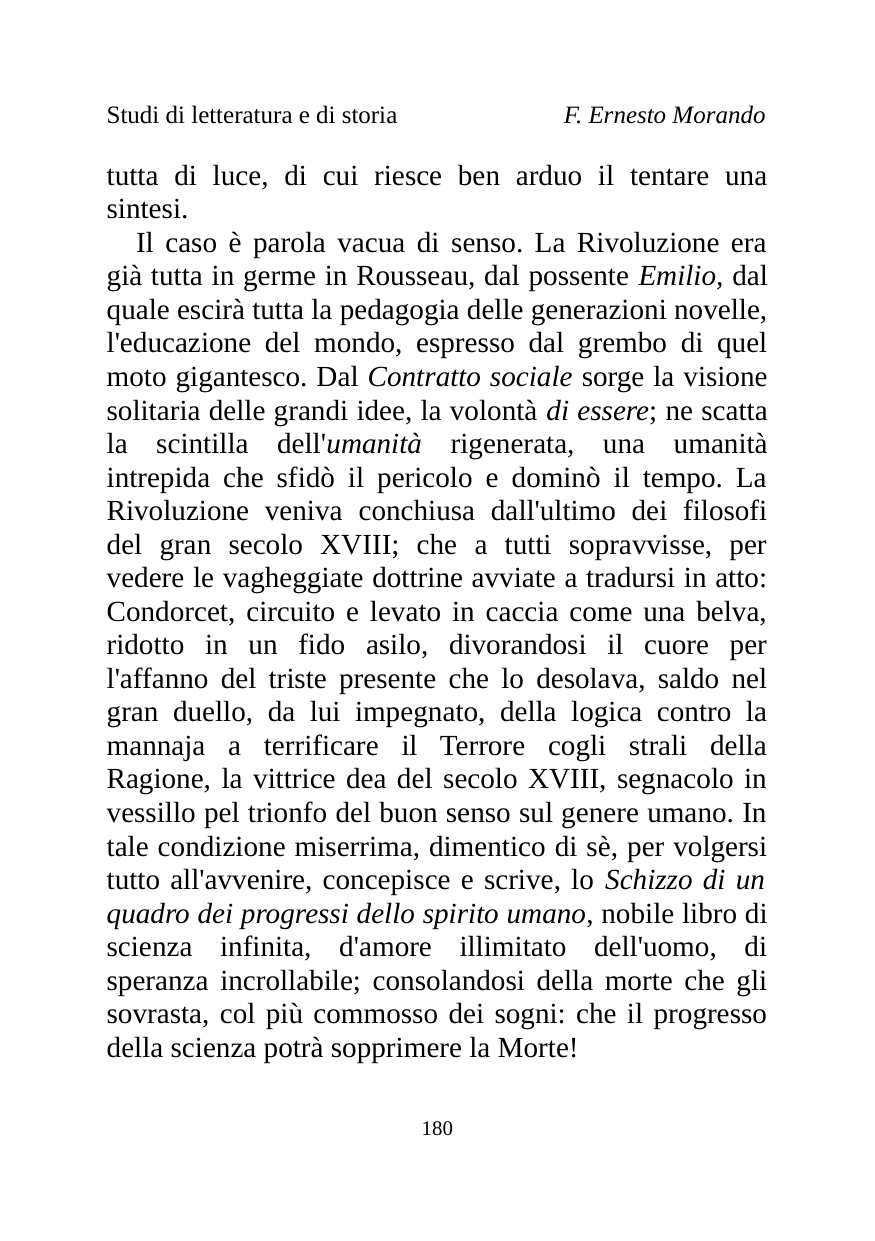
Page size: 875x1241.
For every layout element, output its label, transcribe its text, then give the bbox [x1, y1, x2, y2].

text tutta di luce, di cui riesce ben arduo il tentare una sintesi. [106, 158, 768, 225]
text Il caso è parola vacua di senso. La Rivoluzione era già tutta in germe in Rousseau, dal possente Emilio, dal quale escirà tutta la pedagogia delle generazioni novelle, l'educazione del mondo, espresso dal grembo di quel moto gigantesco. Dal Contratto sociale sorge la visione solitaria delle grandi idee, la volontà di essere; ne scatta la scintilla dell'umanità rigenerata, una umanità intrepida che sfidò il pericolo e dominò il tempo. La Rivoluzione veniva conchiusa dall'ultimo dei filosofi del gran secolo XVIII; che a tutti sopravvisse, per vedere le vagheggiate dottrine avviate a tradursi in atto: Condorcet, circuito e levato in caccia come una belva, ridotto in un fido asilo, divorandosi il cuore per l'affanno del triste presente che lo desolava, saldo nel gran duello, da lui impegnato, della logica contro la mannaja a terrificare il Terrore cogli strali della Ragione, la vittrice dea del secolo XVIII, segnacolo in vessillo pel trionfo del buon senso sul genere umano. In tale condizione miserrima, dimentico di sè, per volgersi tutto all'avvenire, concepisce e scrive, lo Schizzo di un quadro dei progressi dello spirito umano, nobile libro di scienza infinita, d'amore illimitato dell'uomo, di speranza incrollabile; consolandosi della morte che gli sovrasta, col più commosso dei sogni: che il progresso della scienza potrà sopprimere la Morte! [106, 225, 768, 1063]
